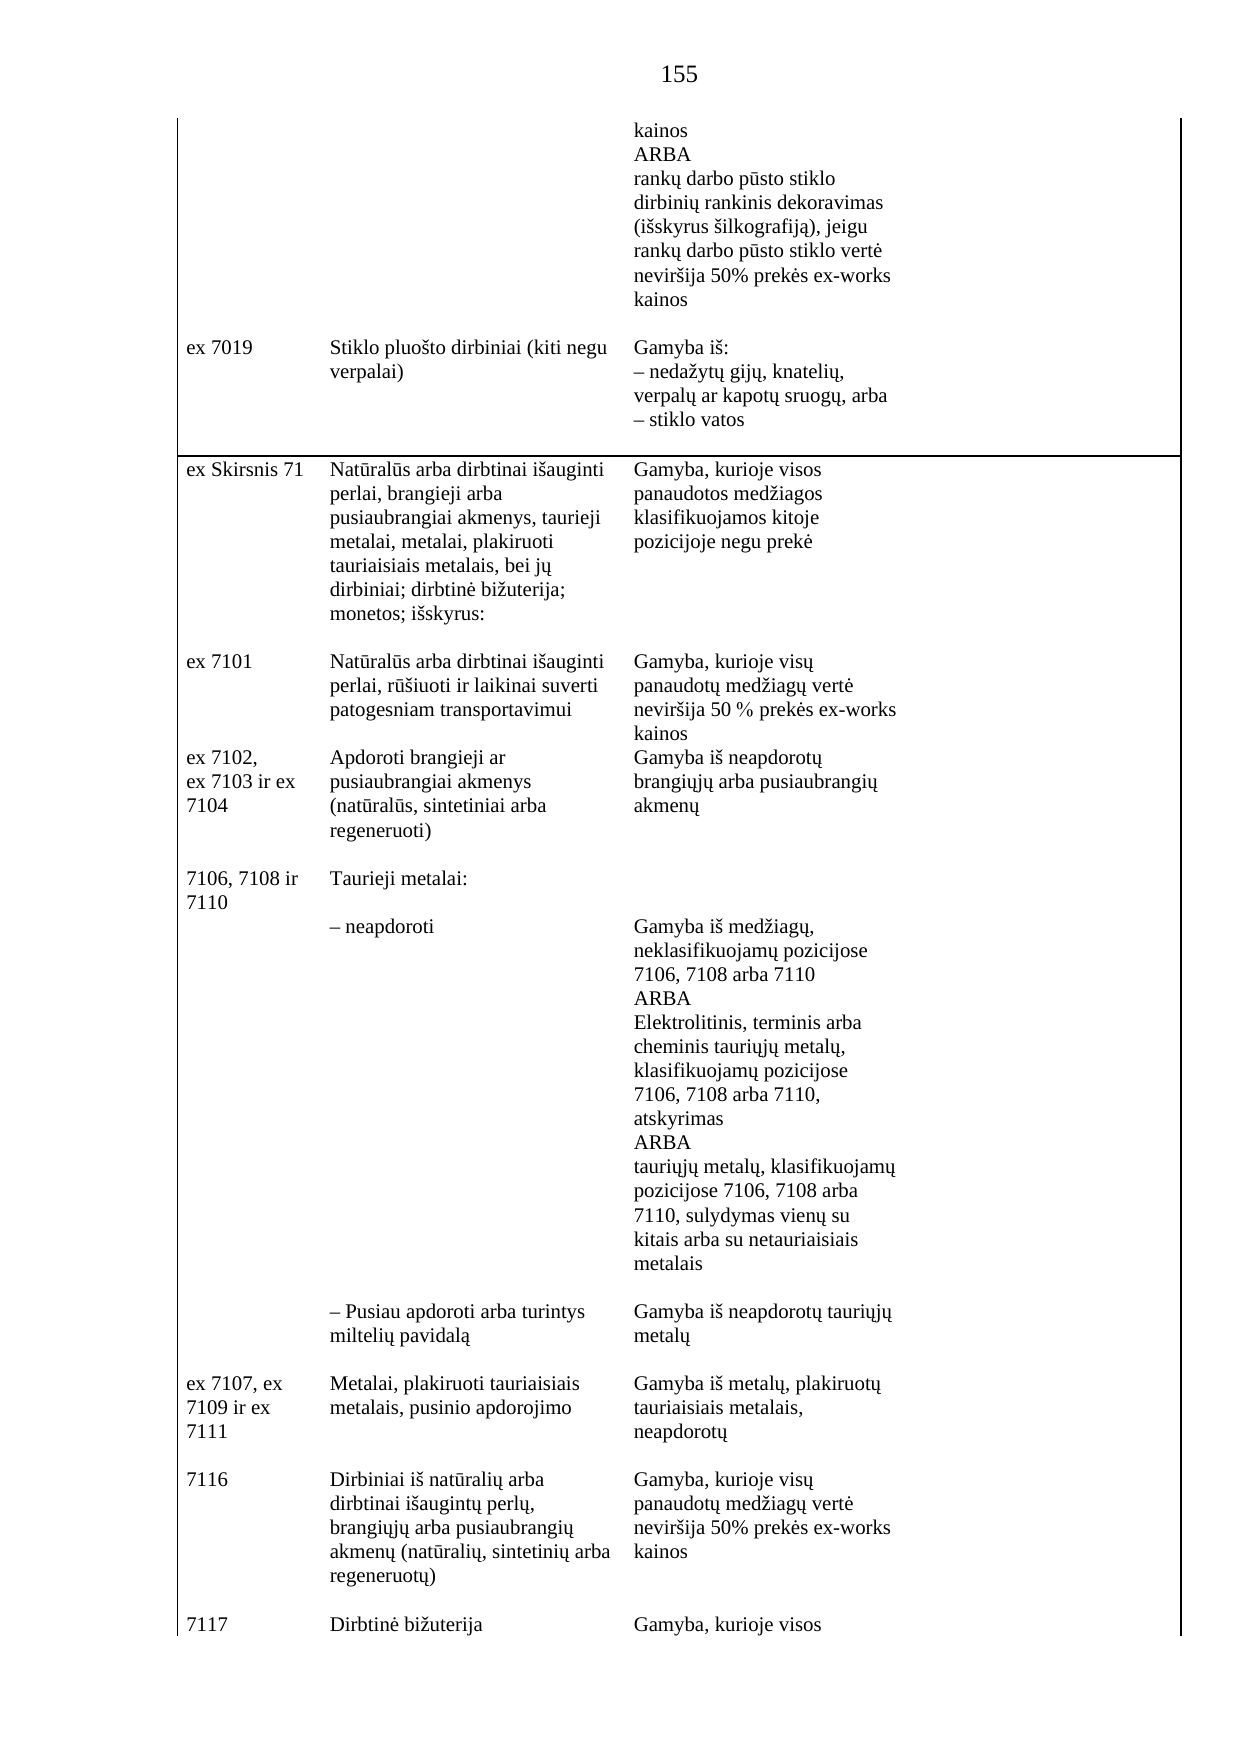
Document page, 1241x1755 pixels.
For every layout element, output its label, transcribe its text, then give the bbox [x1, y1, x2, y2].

table_cell [906, 649, 1180, 745]
table_cell [178, 118, 321, 142]
table_cell – stiklo vatos [625, 407, 906, 455]
table_cell ARBA rankų darbo pūsto stiklo dirbinių rankinis dekoravimas (išskyrus šilkografiją), jeigu rankų darbo pūsto stiklo vertė neviršija 50% prekės ex-works kainos [625, 142, 906, 335]
table_cell [178, 1130, 321, 1299]
table_cell [321, 986, 625, 1130]
table_cell Apdoroti brangieji ar pusiaubrangiai akmenys (natūralūs, sintetiniai arba regeneruoti) [321, 745, 625, 866]
table_cell 7117 [178, 1612, 321, 1636]
table_cell Gamyba iš neapdorotų tauriųjų metalų [625, 1299, 906, 1371]
table_cell [906, 1299, 1180, 1371]
table_cell Gamyba iš neapdorotų brangiųjų arba pusiaubrangių akmenų [625, 745, 906, 866]
table_cell [906, 1371, 1180, 1467]
table_cell [906, 1130, 1180, 1299]
table_cell [906, 866, 1180, 986]
table_cell Gamyba, kurioje visų panaudotų medžiagų vertė neviršija 50% prekės ex-works kainos [625, 1467, 906, 1612]
table_cell Gamyba, kurioje visos [625, 1612, 906, 1636]
table_cell 7116 [178, 1467, 321, 1612]
table_cell [178, 407, 321, 455]
table_cell 7106, 7108 ir 7110 [178, 866, 321, 986]
table_cell [321, 1130, 625, 1299]
table_cell Gamyba, kurioje visų panaudotų medžiagų vertė neviršija 50  prekės ex-works kainos [625, 649, 906, 745]
table_cell [321, 407, 625, 455]
table_cell Gamyba iš metalų, plakiruotų tauriaisiais metalais, neapdorotų [625, 1371, 906, 1467]
table_cell [906, 118, 1180, 142]
table_cell Natūralūs arba dirbtinai išauginti perlai, brangieji arba pusiaubrangiai akmenys, taurieji metalai, metalai, plakiruoti tauriaisiais metalais, bei jų dirbiniai; dirbtinė bižuterija; monetos; išskyrus: [321, 457, 625, 649]
table_cell [178, 1299, 321, 1371]
table_cell [906, 457, 1180, 649]
table_cell [906, 407, 1180, 455]
table_cell [906, 1612, 1180, 1636]
table_cell [321, 118, 625, 142]
table_cell – Pusiau apdoroti arba turintys miltelių pavidalą [321, 1299, 625, 1371]
table_cell [906, 142, 1180, 335]
table_cell Metalai, plakiruoti tauriaisiais metalais, pusinio apdorojimo [321, 1371, 625, 1467]
table_cell kainos [625, 118, 906, 142]
table_cell Gamyba iš medžiagų, neklasifikuojamų pozicijose 7106, 7108 arba 7110 [625, 866, 906, 986]
table_cell Stiklo pluošto dirbiniai (kiti negu verpalai) [321, 335, 625, 407]
table_cell Taurieji metalai: – neapdoroti [321, 866, 625, 986]
table_cell [906, 1467, 1180, 1612]
table_cell [321, 142, 625, 335]
table_cell Dirbtinė bižuterija [321, 1612, 625, 1636]
table_cell ex 7102, ex 7103 ir ex 7104 [178, 745, 321, 866]
table_cell ex Skirsnis 71 [178, 457, 321, 649]
table_cell Natūralūs arba dirbtinai išauginti perlai, rūšiuoti ir laikinai suverti patogesniam transportavimui [321, 649, 625, 745]
table_cell [906, 986, 1180, 1130]
table_cell ARBA tauriųjų metalų, klasifikuojamų pozicijose 7106, 7108 arba 7110, sulydymas vienų su kitais arba su netauriaisiais metalais [625, 1130, 906, 1299]
table_cell [178, 142, 321, 335]
table_cell [906, 745, 1180, 866]
table_cell Gamyba iš: – nedažytų gijų, knatelių, verpalų ar kapotų sruogų, arba [625, 335, 906, 407]
table_cell ex 7107, ex 7109 ir ex 7111 [178, 1371, 321, 1467]
table_cell Dirbiniai iš natūralių arba dirbtinai išaugintų perlų, brangiųjų arba pusiaubrangių akmenų (natūralių, sintetinių arba regeneruotų) [321, 1467, 625, 1612]
table_cell [906, 335, 1180, 407]
table_cell [178, 986, 321, 1130]
table_cell ARBA Elektrolitinis, terminis arba cheminis tauriųjų metalų, klasifikuojamų pozicijose 7106, 7108 arba 7110, atskyrimas [625, 986, 906, 1130]
table_cell Gamyba, kurioje visos panaudotos medžiagos klasifikuojamos kitoje pozicijoje negu prekė [625, 457, 906, 649]
table_cell ex 7019 [178, 335, 321, 407]
table_cell ex 7101 [178, 649, 321, 745]
